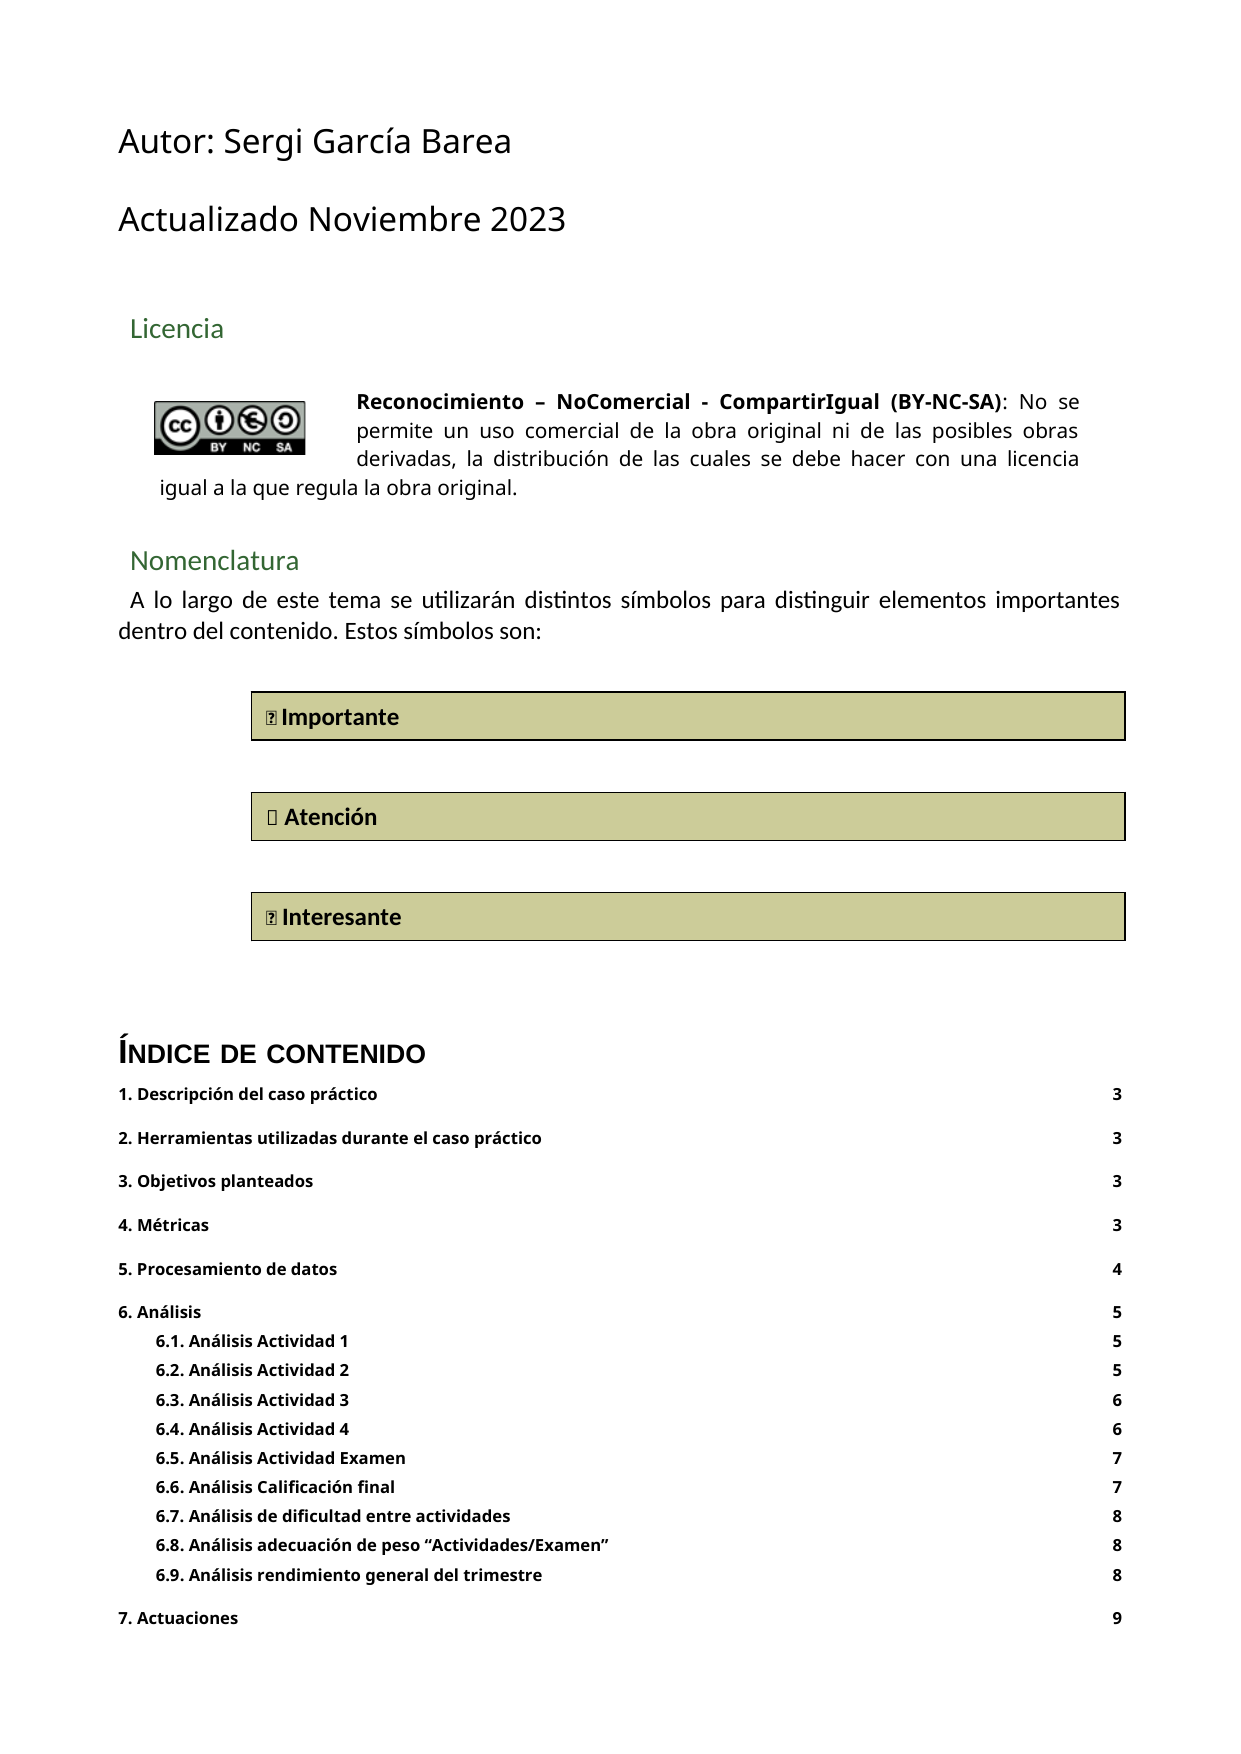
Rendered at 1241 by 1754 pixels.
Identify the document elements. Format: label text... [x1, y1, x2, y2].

text 6.7. Análisis de dificultad entre actividades 8 [156, 1505, 1122, 1527]
text Reconocimiento – NoComercial - CompartirIgual (BY-NC-SA): No se permite un uso comercial de la obra original ni de las posibles obras derivadas, la distribución de las cuales se debe hacer con una licencia igual a la que regula la obra original. [159, 387, 1080, 501]
text 6.4. Análisis Actividad 4 6 [156, 1417, 1122, 1440]
text 3. Objetivos planteados 3 [118, 1170, 1122, 1193]
text ❕ Atención [252, 793, 1124, 840]
text A lo largo de este tema se utilizarán distintos símbolos para distinguir elementos importantes dentro del contenido. Estos símbolos son: [118, 584, 1122, 646]
text 6.5. Análisis Actividad Examen 7 [156, 1446, 1122, 1469]
text 2. Herramientas utilizadas durante el caso práctico 3 [118, 1126, 1122, 1149]
text 6.3. Análisis Actividad 3 6 [156, 1388, 1122, 1411]
text 7. Actuaciones 9 [118, 1607, 1122, 1629]
text 💬 Interesante [252, 893, 1124, 940]
text 4. Métricas 3 [118, 1213, 1122, 1236]
text 📖 Importante [252, 693, 1124, 739]
text 6.2. Análisis Actividad 2 5 [156, 1359, 1122, 1382]
text 1. Descripción del caso práctico 3 [118, 1083, 1122, 1106]
text 6.6. Análisis Calificación final 7 [156, 1476, 1122, 1498]
text 6. Análisis 5 [118, 1301, 1122, 1323]
text Actualizado Noviembre 2023 [118, 196, 1122, 241]
text Licencia [118, 310, 1122, 346]
text Autor: Sergi García Barea [118, 118, 1122, 163]
text 6.1. Análisis Actividad 1 5 [156, 1330, 1122, 1352]
text Nomenclatura [118, 542, 1122, 578]
text 5. Procesamiento de datos 4 [118, 1257, 1122, 1280]
text 6.9. Análisis rendimiento general del trimestre 8 [156, 1563, 1122, 1586]
picture [154, 401, 306, 455]
text 6.8. Análisis adecuación de peso “Actividades/Examen” 8 [156, 1534, 1122, 1557]
text Índice de contenido [118, 1032, 1122, 1070]
